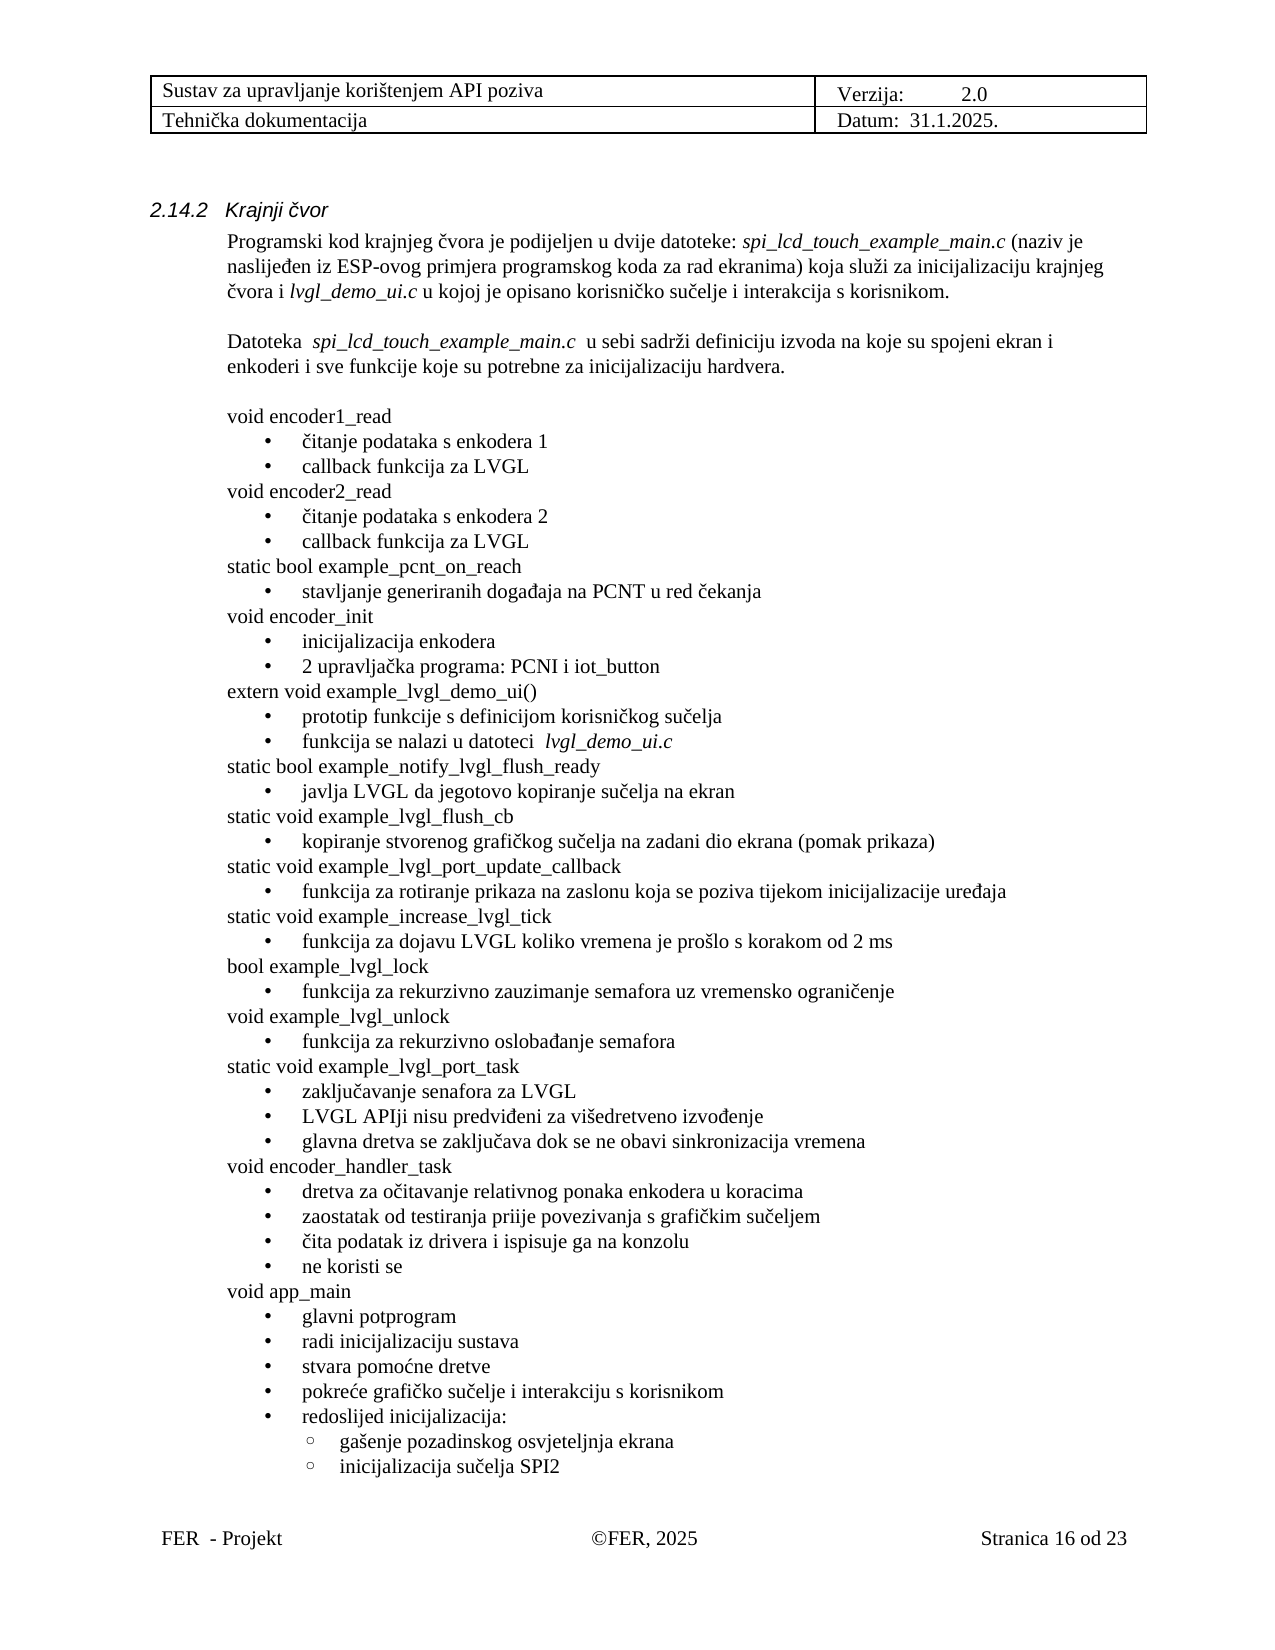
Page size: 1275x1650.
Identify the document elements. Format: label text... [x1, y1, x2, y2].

list stvara pomoćne dretve [264, 1353, 1125, 1378]
list inicijalizacija enkodera [264, 628, 1125, 653]
subtitle Krajnji čvor [150, 196, 1125, 221]
list glavni potprogram [264, 1303, 1125, 1328]
list callback funkcija za LVGL [264, 528, 1125, 553]
list zaključavanje senafora za LVGL [264, 1078, 1125, 1103]
text bool example_lvgl_lock [227, 953, 1125, 978]
list funkcija se nalazi u datoteci lvgl_demo_ui.c [264, 728, 1125, 753]
text Programski kod krajnjeg čvora je podijeljen u dvije datoteke: spi_lcd_touch_example_main.c (naziv je naslijeđen iz ESP-ovog primjera programskog koda za rad ekranima) koja služi za inicijalizaciju krajnjeg čvora i lvgl_demo_ui.c u kojoj je opisano korisničko sučelje i interakcija s korisnikom. [227, 228, 1125, 303]
list stavljanje generiranih događaja na PCNT u red čekanja [264, 578, 1125, 603]
list pokreće grafičko sučelje i interakciju s korisnikom [264, 1378, 1125, 1403]
list funkcija za rekurzivno zauzimanje semafora uz vremensko ograničenje [264, 978, 1125, 1003]
list glavna dretva se zaključava dok se ne obavi sinkronizacija vremena [264, 1128, 1125, 1153]
list callback funkcija za LVGL [264, 453, 1125, 478]
list 2 upravljačka programa: PCNI i iot_button [264, 653, 1125, 678]
text static bool example_notify_lvgl_flush_ready [227, 753, 1125, 778]
list funkcija za rotiranje prikaza na zaslonu koja se poziva tijekom inicijalizacije uređaja [264, 878, 1125, 903]
list LVGL APIji nisu predviđeni za višedretveno izvođenje [264, 1103, 1125, 1128]
list čitanje podataka s enkodera 2 [264, 503, 1125, 528]
list ne koristi se [264, 1253, 1125, 1278]
list redoslijed inicijalizacija: [264, 1403, 1125, 1428]
list dretva za očitavanje relativnog ponaka enkodera u koracima [264, 1178, 1125, 1203]
text static void example_lvgl_flush_cb [227, 803, 1125, 828]
text void app_main [227, 1278, 1125, 1303]
list zaostatak od testiranja priije povezivanja s grafičkim sučeljem [264, 1203, 1125, 1228]
text static void example_lvgl_port_update_callback [227, 853, 1125, 878]
text static void example_lvgl_port_task [227, 1053, 1125, 1078]
list radi inicijalizaciju sustava [264, 1328, 1125, 1353]
list prototip funkcije s definicijom korisničkog sučelja [264, 703, 1125, 728]
text void encoder_handler_task [227, 1153, 1125, 1178]
text static void example_increase_lvgl_tick [227, 903, 1125, 928]
list inicijalizacija sučelja SPI2 [302, 1453, 1125, 1478]
list gašenje pozadinskog osvjeteljnja ekrana [302, 1428, 1125, 1453]
text void encoder_init [227, 603, 1125, 628]
list kopiranje stvorenog grafičkog sučelja na zadani dio ekrana (pomak prikaza) [264, 828, 1125, 853]
list funkcija za rekurzivno oslobađanje semafora [264, 1028, 1125, 1053]
list funkcija za dojavu LVGL koliko vremena je prošlo s korakom od 2 ms [264, 928, 1125, 953]
text extern void example_lvgl_demo_ui() [227, 678, 1125, 703]
text static bool example_pcnt_on_reach [227, 553, 1125, 578]
text Datoteka spi_lcd_touch_example_main.c u sebi sadrži definiciju izvoda na koje su spojeni ekran i enkoderi i sve funkcije koje su potrebne za inicijalizaciju hardvera. [227, 328, 1125, 378]
text void encoder2_read [227, 478, 1125, 503]
list javlja LVGL da jegotovo kopiranje sučelja na ekran [264, 778, 1125, 803]
list čitanje podataka s enkodera 1 [264, 428, 1125, 453]
text void example_lvgl_unlock [227, 1003, 1125, 1028]
list čita podatak iz drivera i ispisuje ga na konzolu [264, 1228, 1125, 1253]
text void encoder1_read [227, 403, 1125, 428]
